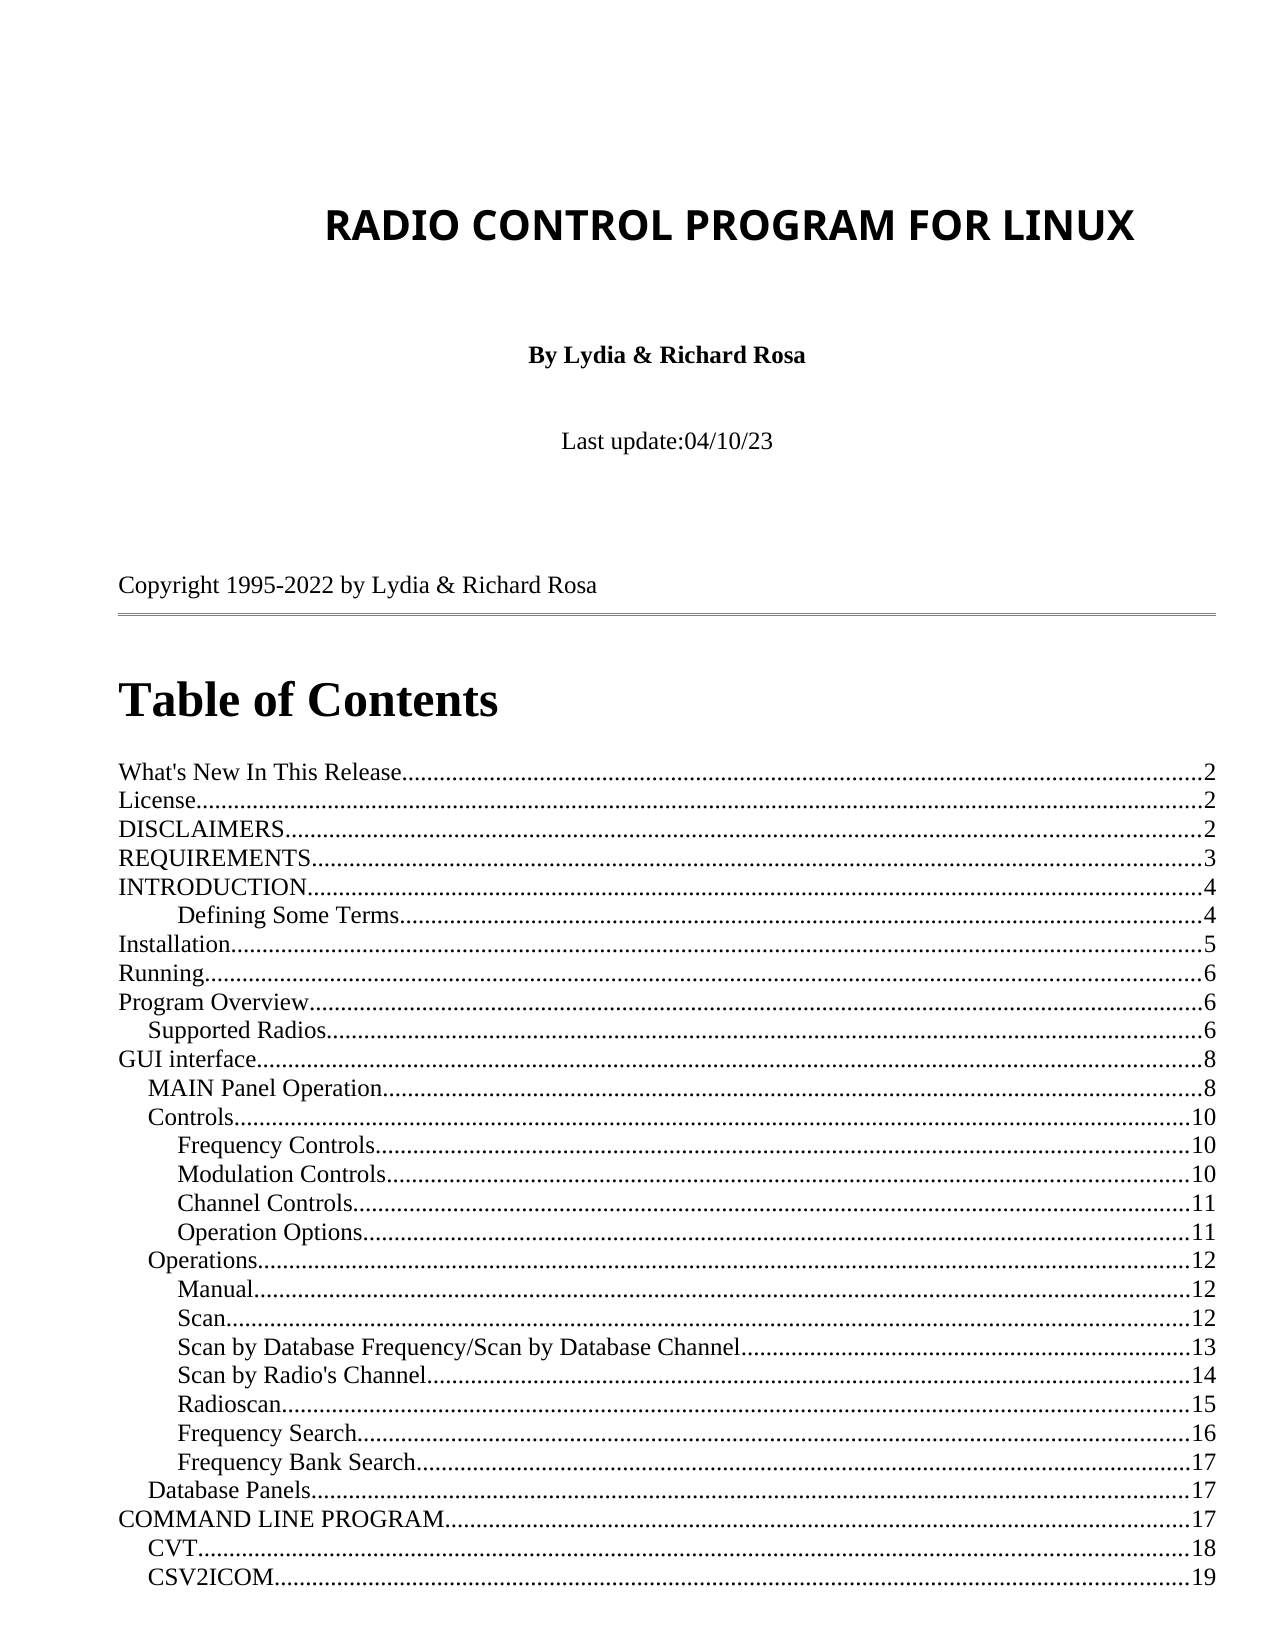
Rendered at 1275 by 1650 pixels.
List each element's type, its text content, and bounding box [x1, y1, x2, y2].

text Database Panels 17 [148, 1475, 1216, 1504]
text License 2 [118, 785, 1216, 814]
text DISCLAIMERS 2 [118, 814, 1216, 843]
text Modulation Controls 10 [177, 1159, 1216, 1188]
text Scan 12 [177, 1303, 1216, 1332]
text CVT 18 [148, 1533, 1216, 1562]
text INTRODUCTION 4 [118, 872, 1216, 900]
text Manual 12 [177, 1274, 1216, 1303]
text Defining Some Terms 4 [177, 900, 1216, 929]
text Scan by Database Frequency/Scan by Database Channel 13 [177, 1332, 1216, 1360]
text Channel Controls 11 [177, 1188, 1216, 1217]
text GUI interface 8 [118, 1044, 1216, 1073]
text Frequency Controls 10 [177, 1130, 1216, 1159]
text By Lydia & Richard Rosa [118, 340, 1216, 368]
text COMMAND LINE PROGRAM 17 [118, 1504, 1216, 1533]
text Copyright 1995-2022 by Lydia & Richard Rosa [118, 455, 1216, 598]
text Installation 5 [118, 929, 1216, 958]
text Frequency Bank Search 17 [177, 1447, 1216, 1475]
text What's New In This Release 2 [118, 757, 1216, 785]
text Frequency Search 16 [177, 1418, 1216, 1447]
subtitle Table of Contents [118, 670, 1216, 727]
subtitle RADIO CONTROL PROGRAM FOR LINUX [118, 196, 1216, 253]
text Operation Options 11 [177, 1217, 1216, 1245]
text Controls 10 [148, 1102, 1216, 1130]
text Scan by Radio's Channel 14 [177, 1360, 1216, 1389]
text Running 6 [118, 958, 1216, 987]
text Last update:04/10/23 [118, 426, 1216, 455]
text CSV2ICOM 19 [148, 1562, 1216, 1590]
text Radioscan 15 [177, 1389, 1216, 1418]
text Operations 12 [148, 1245, 1216, 1274]
text REQUIREMENTS 3 [118, 843, 1216, 872]
text Program Overview 6 [118, 987, 1216, 1015]
text Supported Radios 6 [148, 1015, 1216, 1044]
text MAIN Panel Operation 8 [148, 1073, 1216, 1102]
